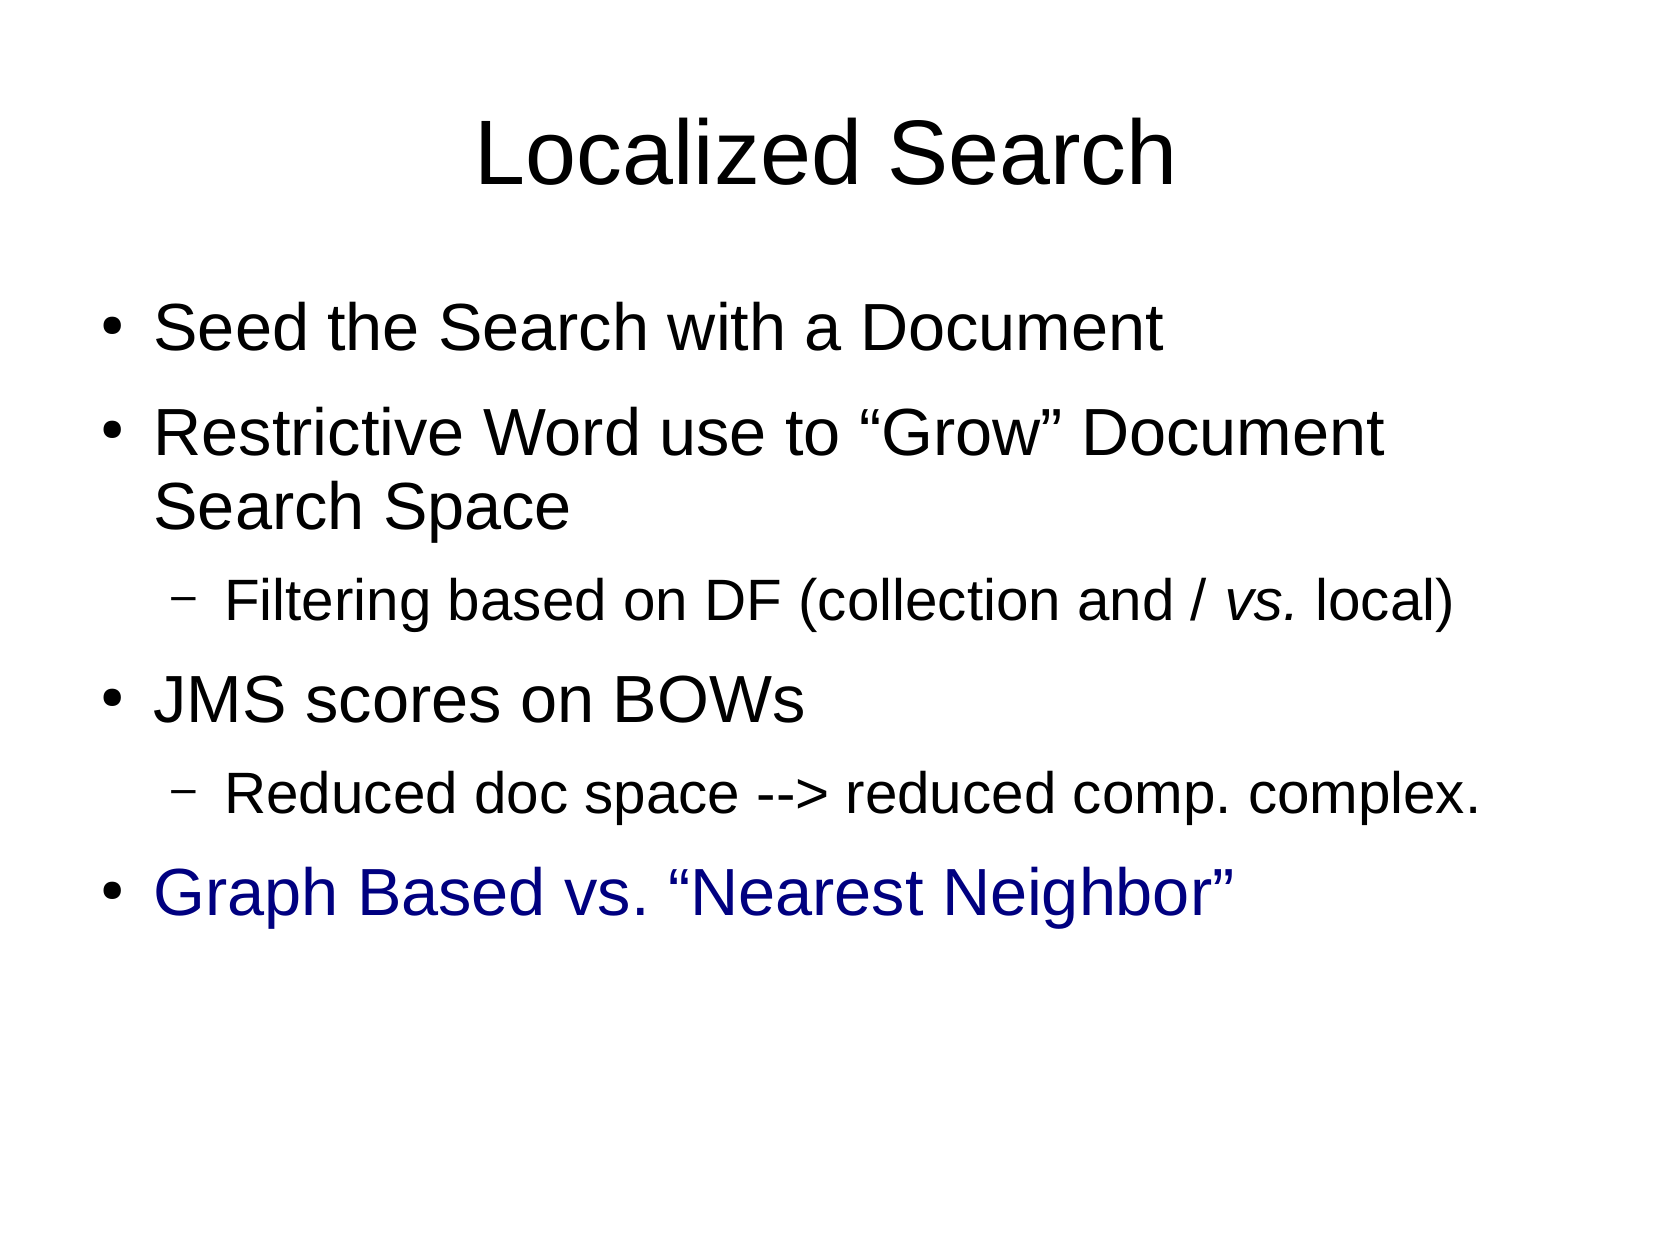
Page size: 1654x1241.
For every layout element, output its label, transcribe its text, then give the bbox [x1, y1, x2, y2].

title Localized Search [82, 49, 1571, 257]
list Seed the Search with a Document Restrictive Word use to “Grow” Document Search Space Filtering based on DF (collection and / vs. local) JMS scores on BOWs Reduced doc space --> reduced comp. complex. Graph Based vs. “Nearest Neighbor” [82, 290, 1571, 1010]
